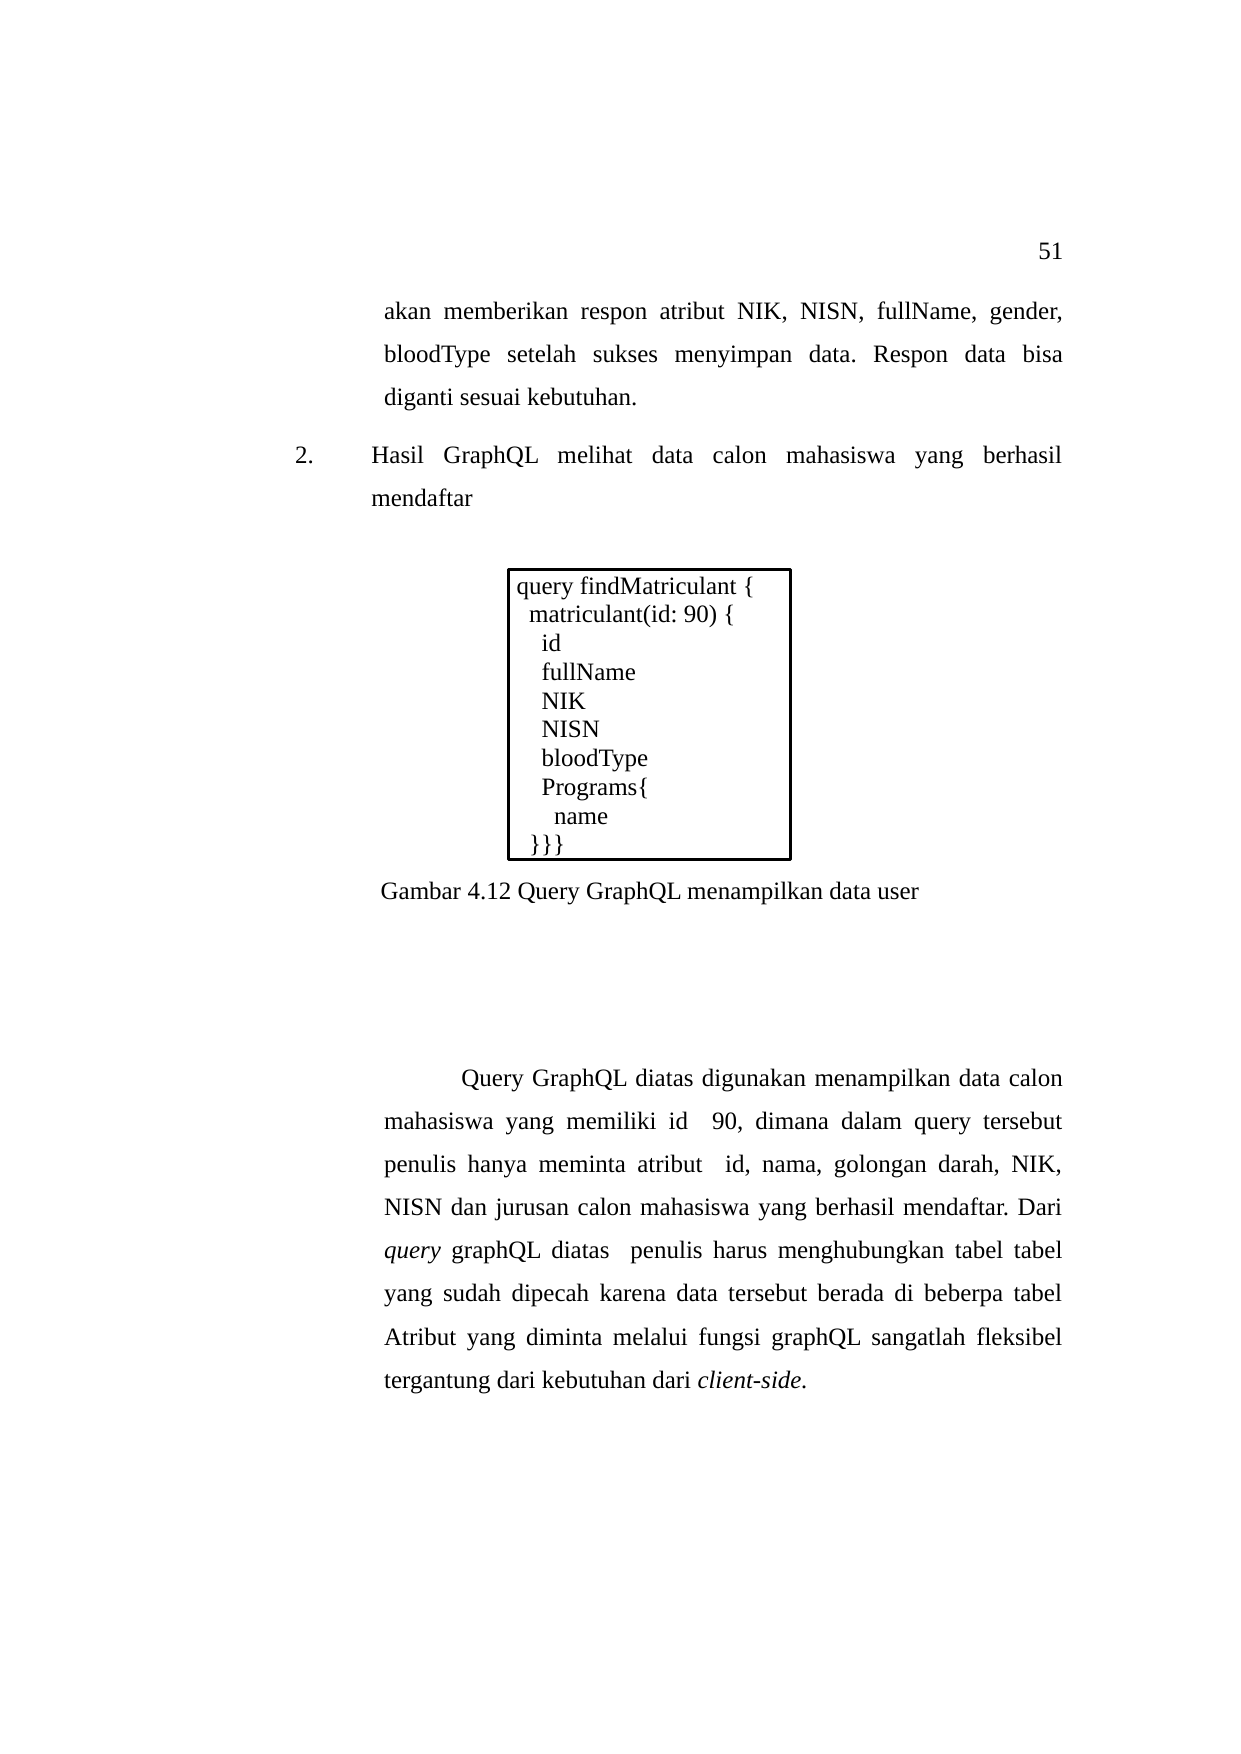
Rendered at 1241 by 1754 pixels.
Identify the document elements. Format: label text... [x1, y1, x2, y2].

list Query GraphQL diatas digunakan menampilkan data calon mahasiswa yang memiliki id 90, dimana dalam query tersebut penulis hanya meminta atribut id, nama, golongan darah, NIK, NISN dan jurusan calon mahasiswa yang berhasil mendaftar. Dari query graphQL diatas penulis harus menghubungkan tabel tabel yang sudah dipecah karena data tersebut berada di beberpa tabel Atribut yang diminta melalui fungsi graphQL sangatlah fleksibel tergantung dari kebutuhan dari client-side. [384, 1063, 1063, 1393]
list Gambar 4.12 Query GraphQL menampilkan data user [341, 582, 958, 904]
list Hasil GraphQL melihat data calon mahasiswa yang berhasil mendaftar [295, 440, 1063, 512]
list akan memberikan respon atribut NIK, NISN, fullName, gender, bloodType setelah sukses menyimpan data. Respon data bisa diganti sesuai kebutuhan. [384, 296, 1063, 411]
